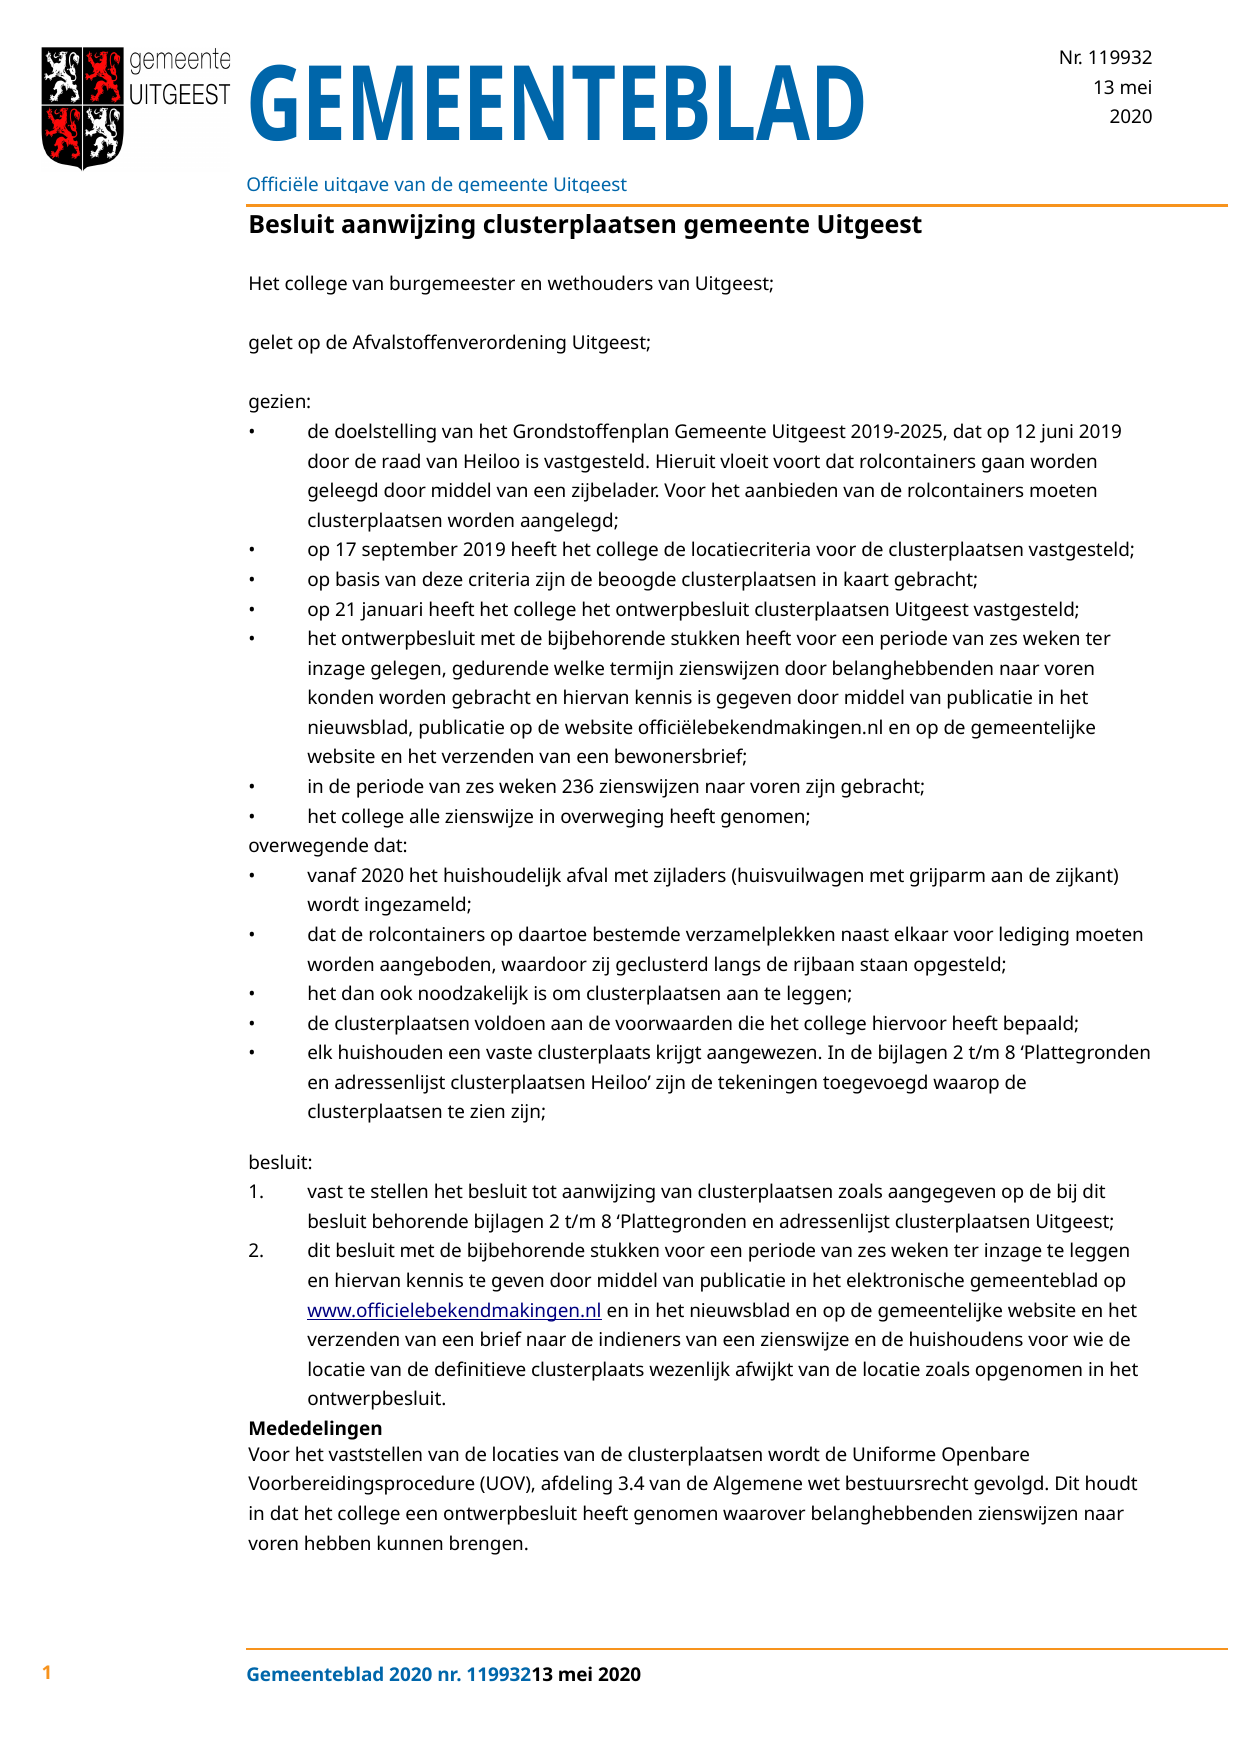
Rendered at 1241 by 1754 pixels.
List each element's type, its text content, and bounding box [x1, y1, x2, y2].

list op basis van deze criteria zijn de beoogde clusterplaatsen in kaart gebracht; [248, 566, 1152, 592]
text overwegende dat: [248, 832, 1152, 858]
text besluit: [248, 1149, 1152, 1175]
text Voor het vaststellen van de locaties van de clusterplaatsen wordt de Uniforme Openbare Voorbereidingsprocedure (UOV), afdeling 3.4 van de Algemene wet bestuursrecht gevolgd. Dit houdt in dat het college een ontwerpbesluit heeft genomen waarover belanghebbenden zienswijzen naar voren hebben kunnen brengen. [248, 1441, 1152, 1555]
list op 17 september 2019 heeft het college de locatiecriteria voor de clusterplaatsen vastgesteld; [248, 537, 1152, 562]
list dat de rolcontainers op daartoe bestemde verzamelplekken naast elkaar voor lediging moeten worden aangeboden, waardoor zij geclusterd langs de rijbaan staan opgesteld; [248, 921, 1152, 976]
list op 21 januari heeft het college het ontwerpbesluit clusterplaatsen Uitgeest vastgesteld; [248, 596, 1152, 621]
list het ontwerpbesluit met de bijbehorende stukken heeft voor een periode van zes weken ter inzage gelegen, gedurende welke termijn zienswijzen door belanghebbenden naar voren konden worden gebracht en hiervan kennis is gegeven door middel van publicatie in het nieuwsblad, publicatie op de website officiëlebekendmakingen.nl en op de gemeentelijke website en het verzenden van een bewonersbrief; [248, 625, 1152, 769]
list de doelstelling van het Grondstoffenplan Gemeente Uitgeest 2019-2025, dat op 12 juni 2019 door de raad van Heiloo is vastgesteld. Hieruit vloeit voort dat rolcontainers gaan worden geleegd door middel van een zijbelader. Voor het aanbieden van de rolcontainers moeten clusterplaatsen worden aangelegd; [248, 418, 1152, 533]
text Besluit aanwijzing clusterplaatsen gemeente Uitgeest [248, 207, 1152, 241]
list vast te stellen het besluit tot aanwijzing van clusterplaatsen zoals aangegeven op de bij dit besluit behorende bijlagen 2 t/m 8 ‘Plattegronden en adressenlijst clusterplaatsen Uitgeest; [248, 1178, 1152, 1234]
picture [41, 47, 231, 172]
list de clusterplaatsen voldoen aan de voorwaarden die het college hiervoor heeft bepaald; [248, 1010, 1152, 1036]
list het college alle zienswijze in overweging heeft genomen; [248, 803, 1152, 828]
text Het college van burgemeester en wethouders van Uitgeest; [248, 270, 1152, 296]
list vanaf 2020 het huishoudelijk afval met zijladers (huisvuilwagen met grijparm aan de zijkant) wordt ingezameld; [248, 862, 1152, 917]
text gezien: [248, 389, 1152, 414]
text Mededelingen [248, 1415, 1152, 1441]
text gelet op de Afvalstoffenverordening Uitgeest; [248, 329, 1152, 355]
list dit besluit met de bijbehorende stukken voor een periode van zes weken ter inzage te leggen en hiervan kennis te geven door middel van publicatie in het elektronische gemeenteblad op www.officielebekendmakingen.nl en in het nieuwsblad en op de gemeentelijke website en het verzenden van een brief naar de indieners van een zienswijze en de huishoudens voor wie de locatie van de definitieve clusterplaats wezenlijk afwijkt van de locatie zoals opgenomen in het ontwerpbesluit. [248, 1238, 1152, 1411]
list het dan ook noodzakelijk is om clusterplaatsen aan te leggen; [248, 980, 1152, 1006]
list elk huishouden een vaste clusterplaats krijgt aangewezen. In de bijlagen 2 t/m 8 ‘Plattegronden en adressenlijst clusterplaatsen Heiloo’ zijn de tekeningen toegevoegd waarop de clusterplaatsen te zien zijn; [248, 1039, 1152, 1124]
list in de periode van zes weken 236 zienswijzen naar voren zijn gebracht; [248, 773, 1152, 799]
